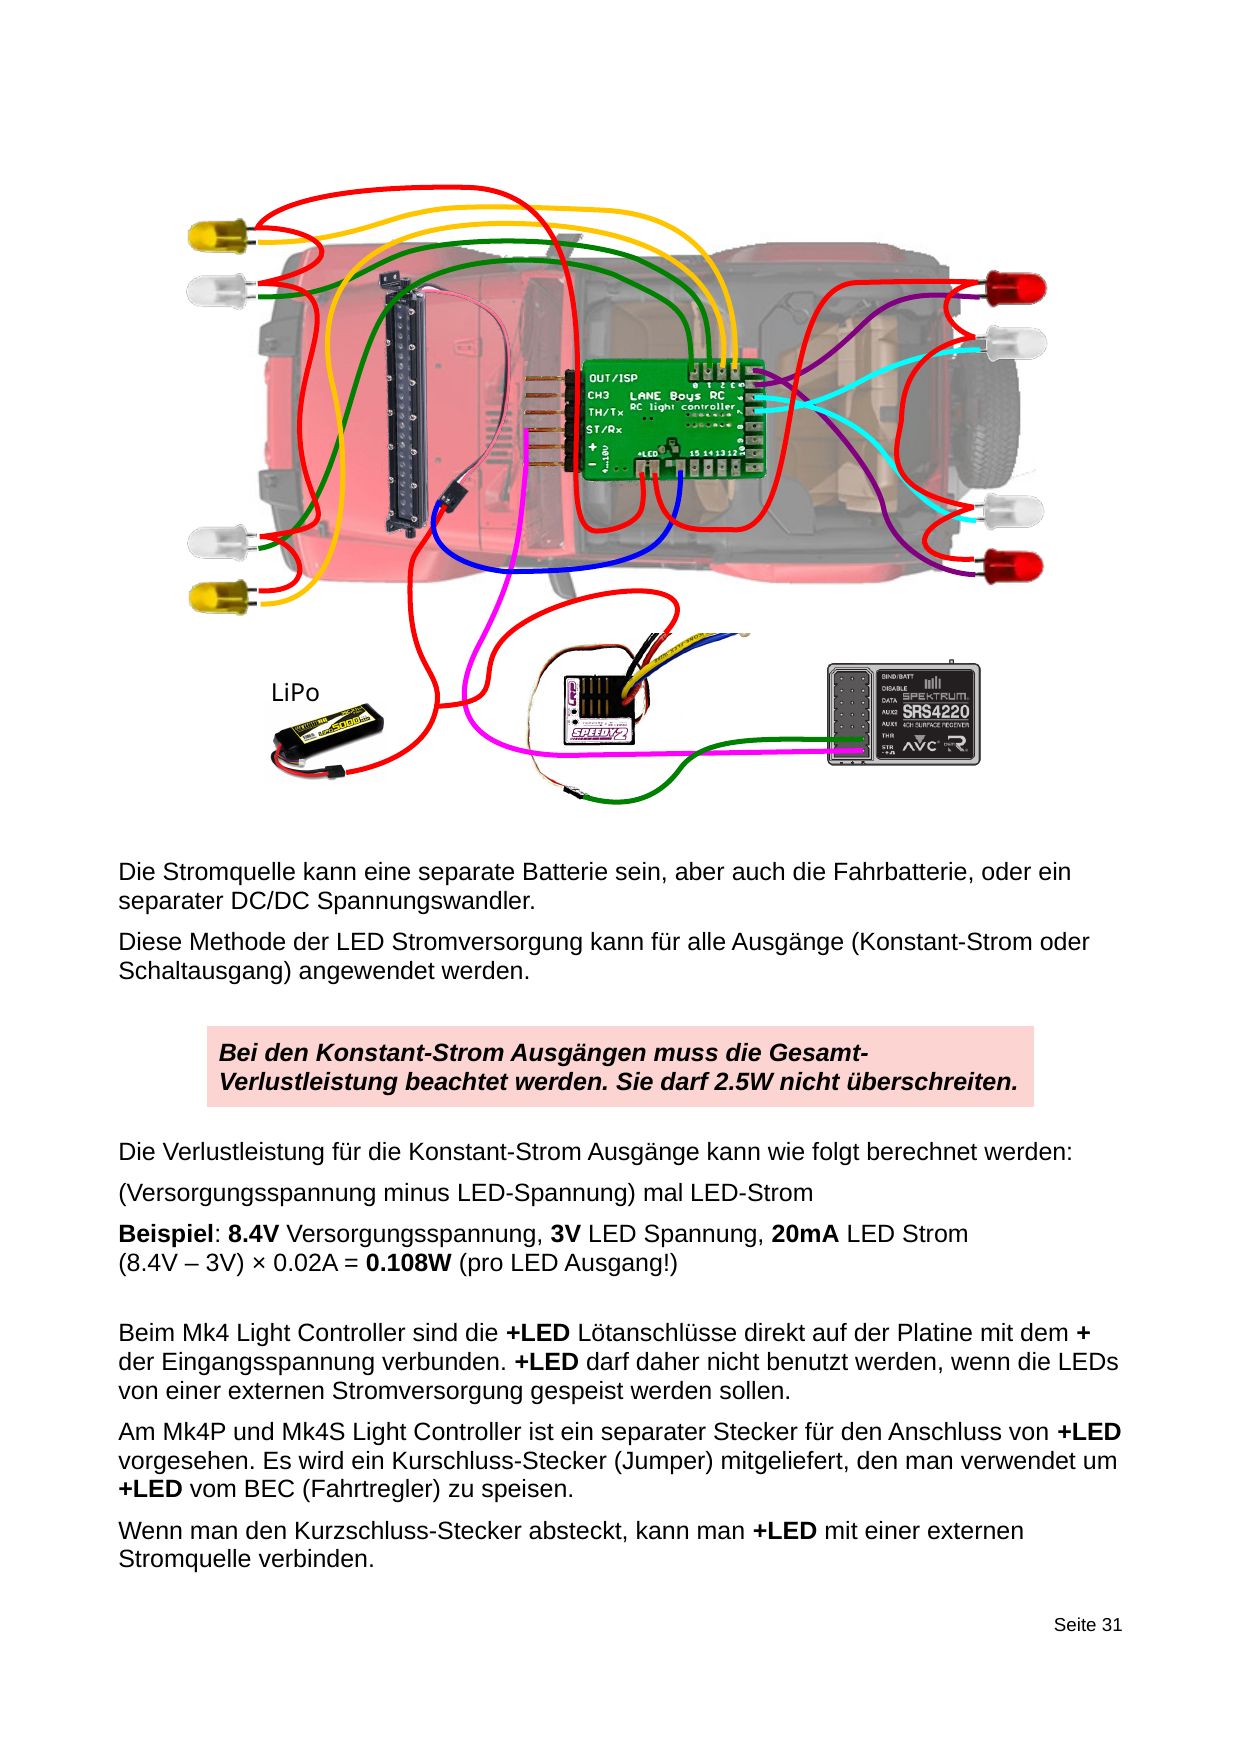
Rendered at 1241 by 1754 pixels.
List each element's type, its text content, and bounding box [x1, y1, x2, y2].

text Beispiel: 8.4V Versorgungsspannung, 3V LED Spannung, 20mA LED Strom [118, 1219, 1122, 1248]
text (Versorgungsspannung minus LED-Spannung) mal LED-Strom [118, 1178, 1122, 1207]
text (8.4V – 3V) × 0.02A = 0.108W (pro LED Ausgang!) [118, 1248, 1122, 1277]
text Die Stromquelle kann eine separate Batterie sein, aber auch die Fahrbatterie, oder ein separater DC/DC Spannungswandler. [118, 118, 1122, 914]
text Bei den Konstant-Strom Ausgängen muss die Gesamt-Verlustleistung beachtet werden. Sie darf 2.5W nicht überschreiten. [207, 1026, 1034, 1107]
text Die Verlustleistung für die Konstant-Strom Ausgänge kann wie folgt berechnet werden: [118, 1137, 1122, 1166]
text Am Mk4P und Mk4S Light Controller ist ein separater Stecker für den Anschluss von +LED vorgesehen. Es wird ein Kurschluss-Stecker (Jumper) mitgeliefert, den man verwendet um +LED vom BEC (Fahrtregler) zu speisen. [118, 1417, 1122, 1503]
text Beim Mk4 Light Controller sind die +LED Lötanschlüsse direkt auf der Platine mit dem + der Eingangsspannung verbunden. +LED darf daher nicht benutzt werden, wenn die LEDs von einer externen Stromversorgung gespeist werden sollen. [118, 1318, 1122, 1404]
text Diese Methode der LED Stromversorgung kann für alle Ausgänge (Konstant-Strom oder Schaltausgang) angewendet werden. [118, 927, 1122, 984]
text Wenn man den Kurzschluss-Stecker absteckt, kann man +LED mit einer externen Stromquelle verbinden. [118, 1516, 1122, 1573]
